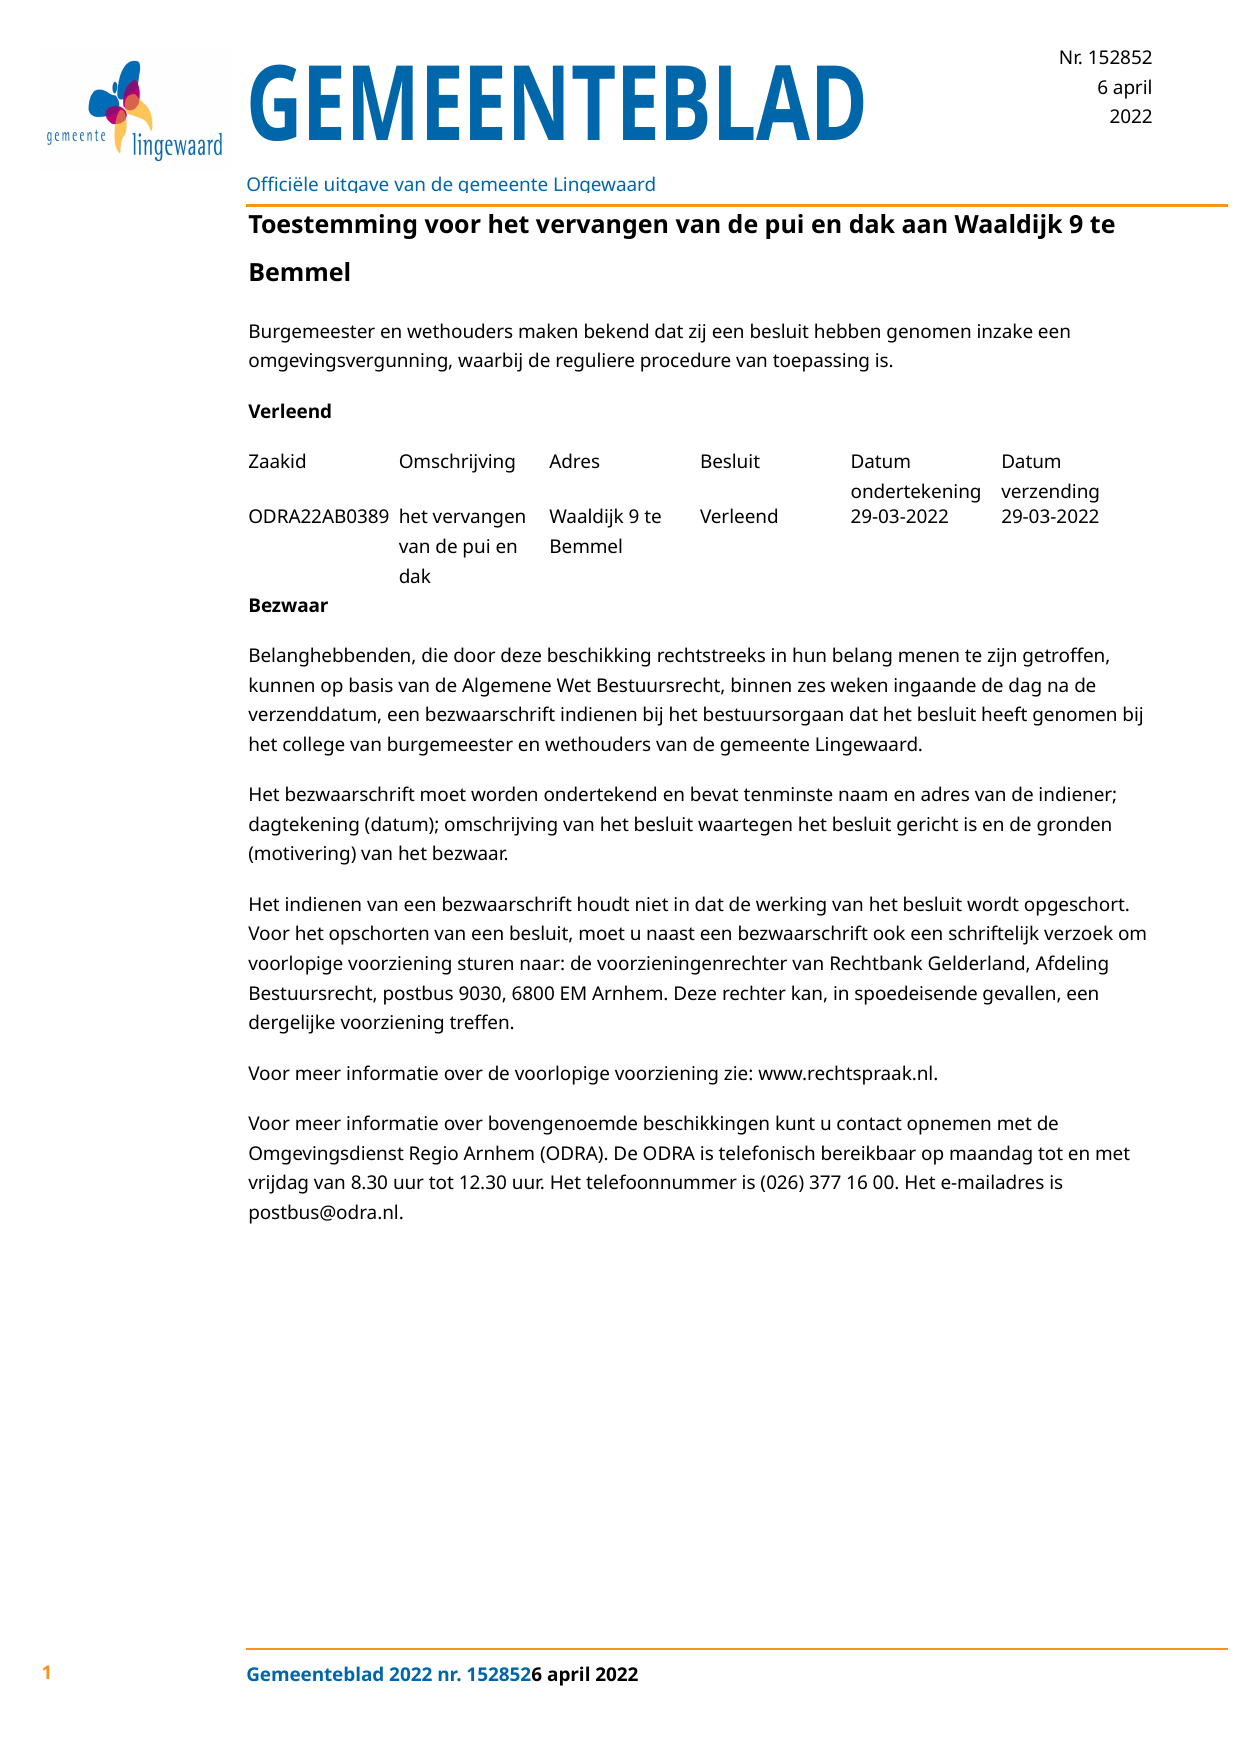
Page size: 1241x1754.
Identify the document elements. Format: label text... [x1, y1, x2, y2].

text Toestemming voor het vervangen van de pui en dak aan Waaldijk 9 te Bemmel [248, 207, 1152, 288]
picture [41, 47, 231, 172]
table_header Datum verzending [1001, 449, 1152, 504]
text Voor meer informatie over bovengenoemde beschikkingen kunt u contact opnemen met de Omgevingsdienst Regio Arnhem (ODRA). De ODRA is telefonisch bereikbaar op maandag tot en met vrijdag van 8.30 uur tot 12.30 uur. Het telefoonnummer is (026) 377 16 00. Het e-mailadres is postbus@odra.nl. [248, 1110, 1152, 1225]
table_header Datum ondertekening [850, 449, 1001, 504]
text Het indienen van een bezwaarschrift houdt niet in dat de werking van het besluit wordt opgeschort. Voor het opschorten van een besluit, moet u naast een bezwaarschrift ook een schriftelijk verzoek om voorlopige voorziening sturen naar: de voorzieningenrechter van Rechtbank Gelderland, Afdeling Bestuursrecht, postbus 9030, 6800 EM Arnhem. Deze rechter kan, in spoedeisende gevallen, een dergelijke voorziening treffen. [248, 891, 1152, 1035]
table_header Omschrijving [399, 449, 549, 504]
text Belanghebbenden, die door deze beschikking rechtstreeks in hun belang menen te zijn getroffen, kunnen op basis van de Algemene Wet Bestuursrecht, binnen zes weken ingaande de dag na de verzenddatum, een bezwaarschrift indienen bij het bestuursorgaan dat het besluit heeft genomen bij het college van burgemeester en wethouders van de gemeente Lingewaard. [248, 642, 1152, 757]
table_cell Waaldijk 9 te Bemmel [549, 504, 700, 589]
table_cell 29-03-2022 [850, 504, 1001, 589]
text Verleend [248, 398, 1152, 424]
table_header Zaakid [248, 449, 398, 504]
table_cell 29-03-2022 [1001, 504, 1152, 589]
text Voor meer informatie over de voorlopige voorziening zie: www.rechtspraak.nl. [248, 1060, 1152, 1086]
table_cell ODRA22AB0389 [248, 504, 398, 589]
text Bezwaar [248, 592, 1152, 618]
table_header Besluit [700, 449, 850, 504]
text Burgemeester en wethouders maken bekend dat zij een besluit hebben genomen inzake een omgevingsvergunning, waarbij de reguliere procedure van toepassing is. [248, 318, 1152, 373]
table_header Adres [549, 449, 700, 504]
table_cell het vervangen van de pui en dak [399, 504, 549, 589]
table_cell Verleend [700, 504, 850, 589]
text Het bezwaarschrift moet worden ondertekend en bevat tenminste naam en adres van de indiener; dagtekening (datum); omschrijving van het besluit waartegen het besluit gericht is en de gronden (motivering) van het bezwaar. [248, 781, 1152, 866]
